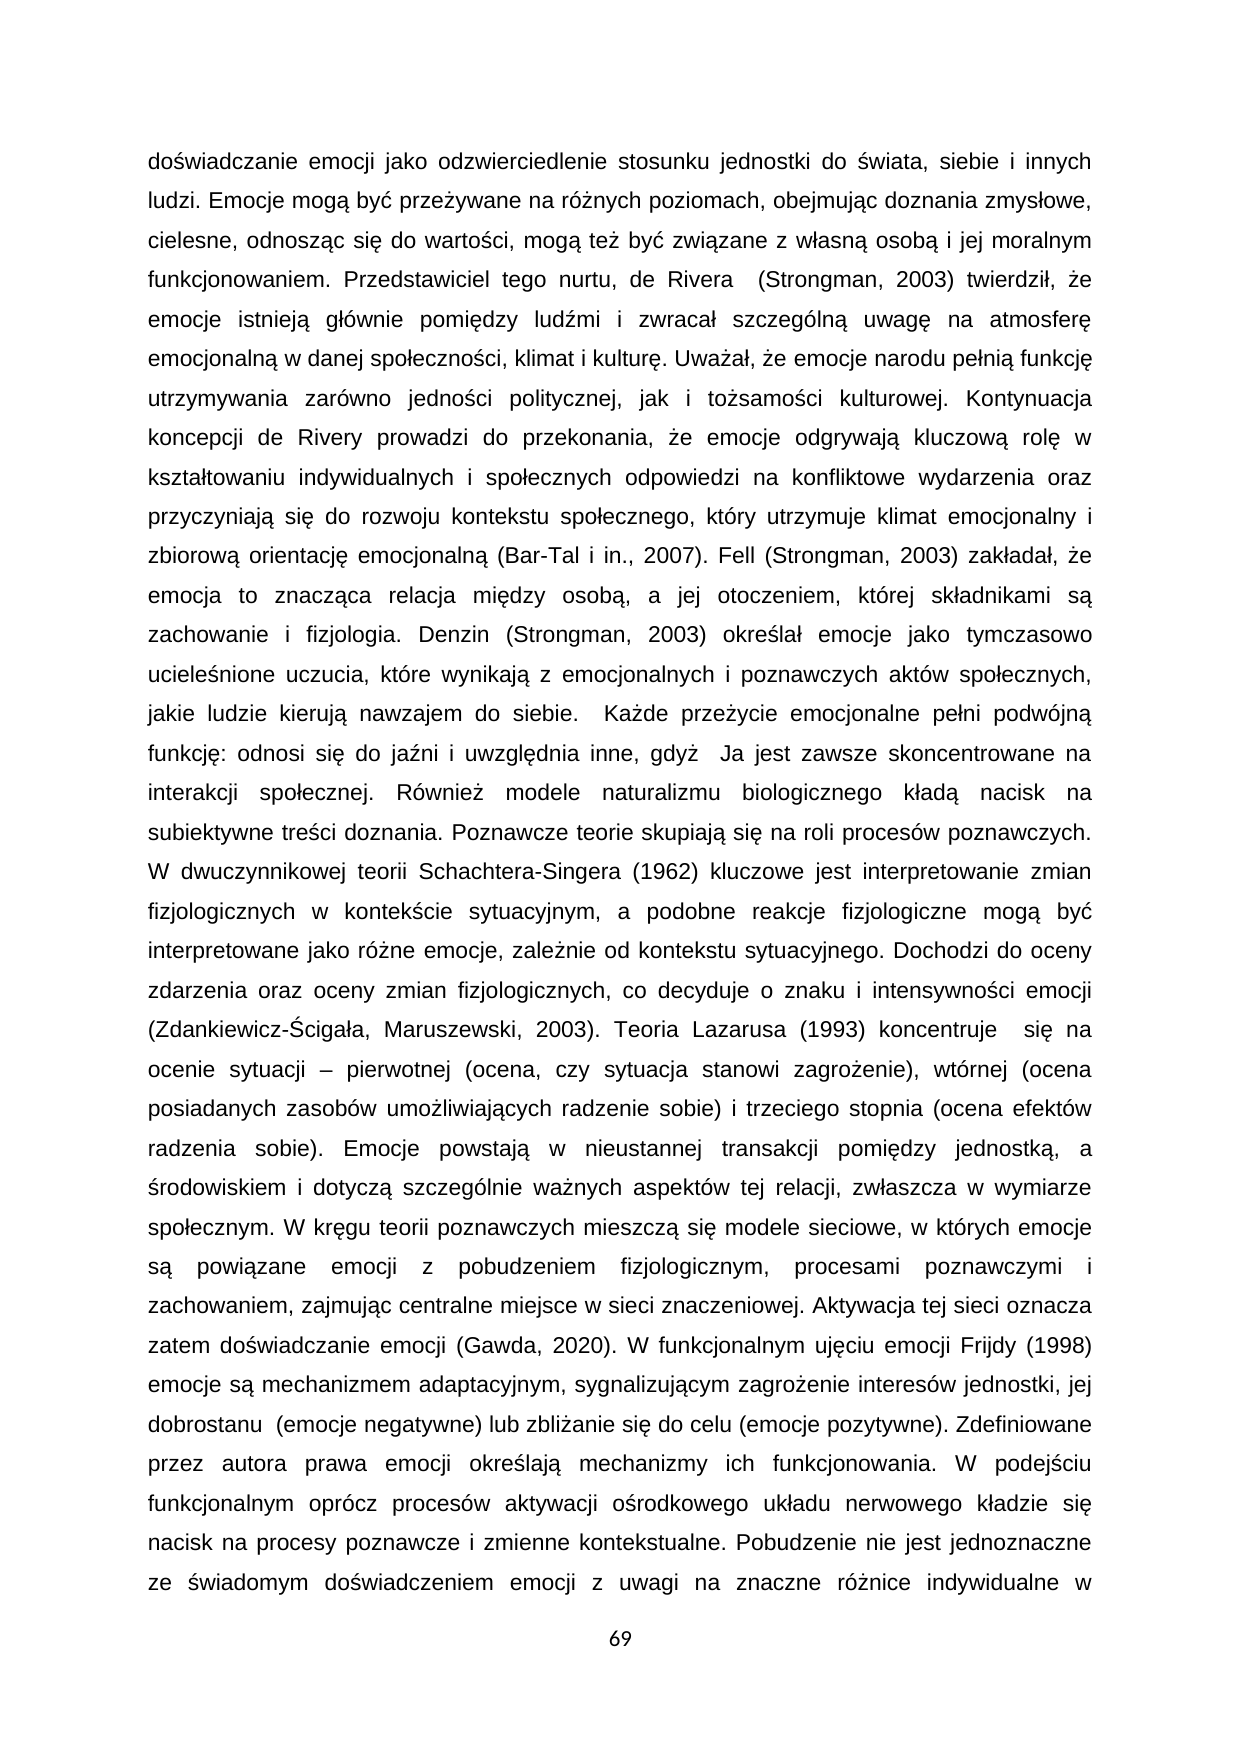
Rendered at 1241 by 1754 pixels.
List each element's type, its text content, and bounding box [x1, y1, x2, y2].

text doświadczanie emocji jako odzwierciedlenie stosunku jednostki do świata, siebie i innych ludzi. Emocje mogą być przeżywane na różnych poziomach, obejmując doznania zmysłowe, cielesne, odnosząc się do wartości, mogą też być związane z własną osobą i jej moralnym funkcjonowaniem. Przedstawiciel tego nurtu, de Rivera (Strongman, 2003) twierdził, że emocje istnieją głównie pomiędzy ludźmi i zwracał szczególną uwagę na atmosferę emocjonalną w danej społeczności, klimat i kulturę. Uważał, że ​​emocje narodu pełnią funkcję utrzymywania zarówno jedności politycznej, jak i tożsamości kulturowej. Kontynuacja koncepcji de Rivery prowadzi do przekonania, że emocje odgrywają kluczową rolę w kształtowaniu indywidualnych i społecznych odpowiedzi na konfliktowe wydarzenia oraz przyczyniają się do rozwoju kontekstu społecznego, który utrzymuje klimat emocjonalny i zbiorową orientację emocjonalną (Bar-Tal i in., 2007). Fell (Strongman, 2003) zakładał, że emocja to znacząca relacja między osobą, a jej otoczeniem, której składnikami są zachowanie i fizjologia. Denzin (Strongman, 2003) określał emocje jako tymczasowo ucieleśnione uczucia, które wynikają z emocjonalnych i poznawczych aktów społecznych, jakie ludzie kierują nawzajem do siebie. Każde przeżycie emocjonalne pełni podwójną funkcję: odnosi się do jaźni i uwzględnia inne, gdyż Ja jest zawsze skoncentrowane na interakcji społecznej. Również modele naturalizmu biologicznego kładą nacisk na subiektywne treści doznania. Poznawcze teorie skupiają się na roli procesów poznawczych. W dwuczynnikowej teorii Schachtera-Singera (1962) kluczowe jest interpretowanie zmian fizjologicznych w kontekście sytuacyjnym, a podobne reakcje fizjologiczne mogą być interpretowane jako różne emocje, zależnie od kontekstu sytuacyjnego. Dochodzi do oceny zdarzenia oraz oceny zmian fizjologicznych, co decyduje o znaku i intensywności emocji (Zdankiewicz-Ścigała, Maruszewski, 2003). Teoria Lazarusa (1993) koncentruje się na ocenie sytuacji – pierwotnej (ocena, czy sytuacja stanowi zagrożenie), wtórnej (ocena posiadanych zasobów umożliwiających radzenie sobie) i trzeciego stopnia (ocena efektów radzenia sobie). Emocje powstają w nieustannej transakcji pomiędzy jednostką, a środowiskiem i dotyczą szczególnie ważnych aspektów tej relacji, zwłaszcza w wymiarze społecznym. W kręgu teorii poznawczych mieszczą się modele sieciowe, w których emocje są powiązane emocji z pobudzeniem fizjologicznym, procesami poznawczymi i zachowaniem, zajmując centralne miejsce w sieci znaczeniowej. Aktywacja tej sieci oznacza zatem doświadczanie emocji (Gawda, 2020). W funkcjonalnym ujęciu emocji Frijdy (1998) emocje są mechanizmem adaptacyjnym, sygnalizującym zagrożenie interesów jednostki, jej dobrostanu (emocje negatywne) lub zbliżanie się do celu (emocje pozytywne). Zdefiniowane przez autora prawa emocji określają mechanizmy ich funkcjonowania. W podejściu funkcjonalnym oprócz procesów aktywacji ośrodkowego układu nerwowego kładzie się nacisk na procesy poznawcze i zmienne kontekstualne. Pobudzenie nie jest jednoznaczne ze świadomym doświadczeniem emocji z uwagi na znaczne różnice indywidualne w [148, 148, 1093, 1595]
